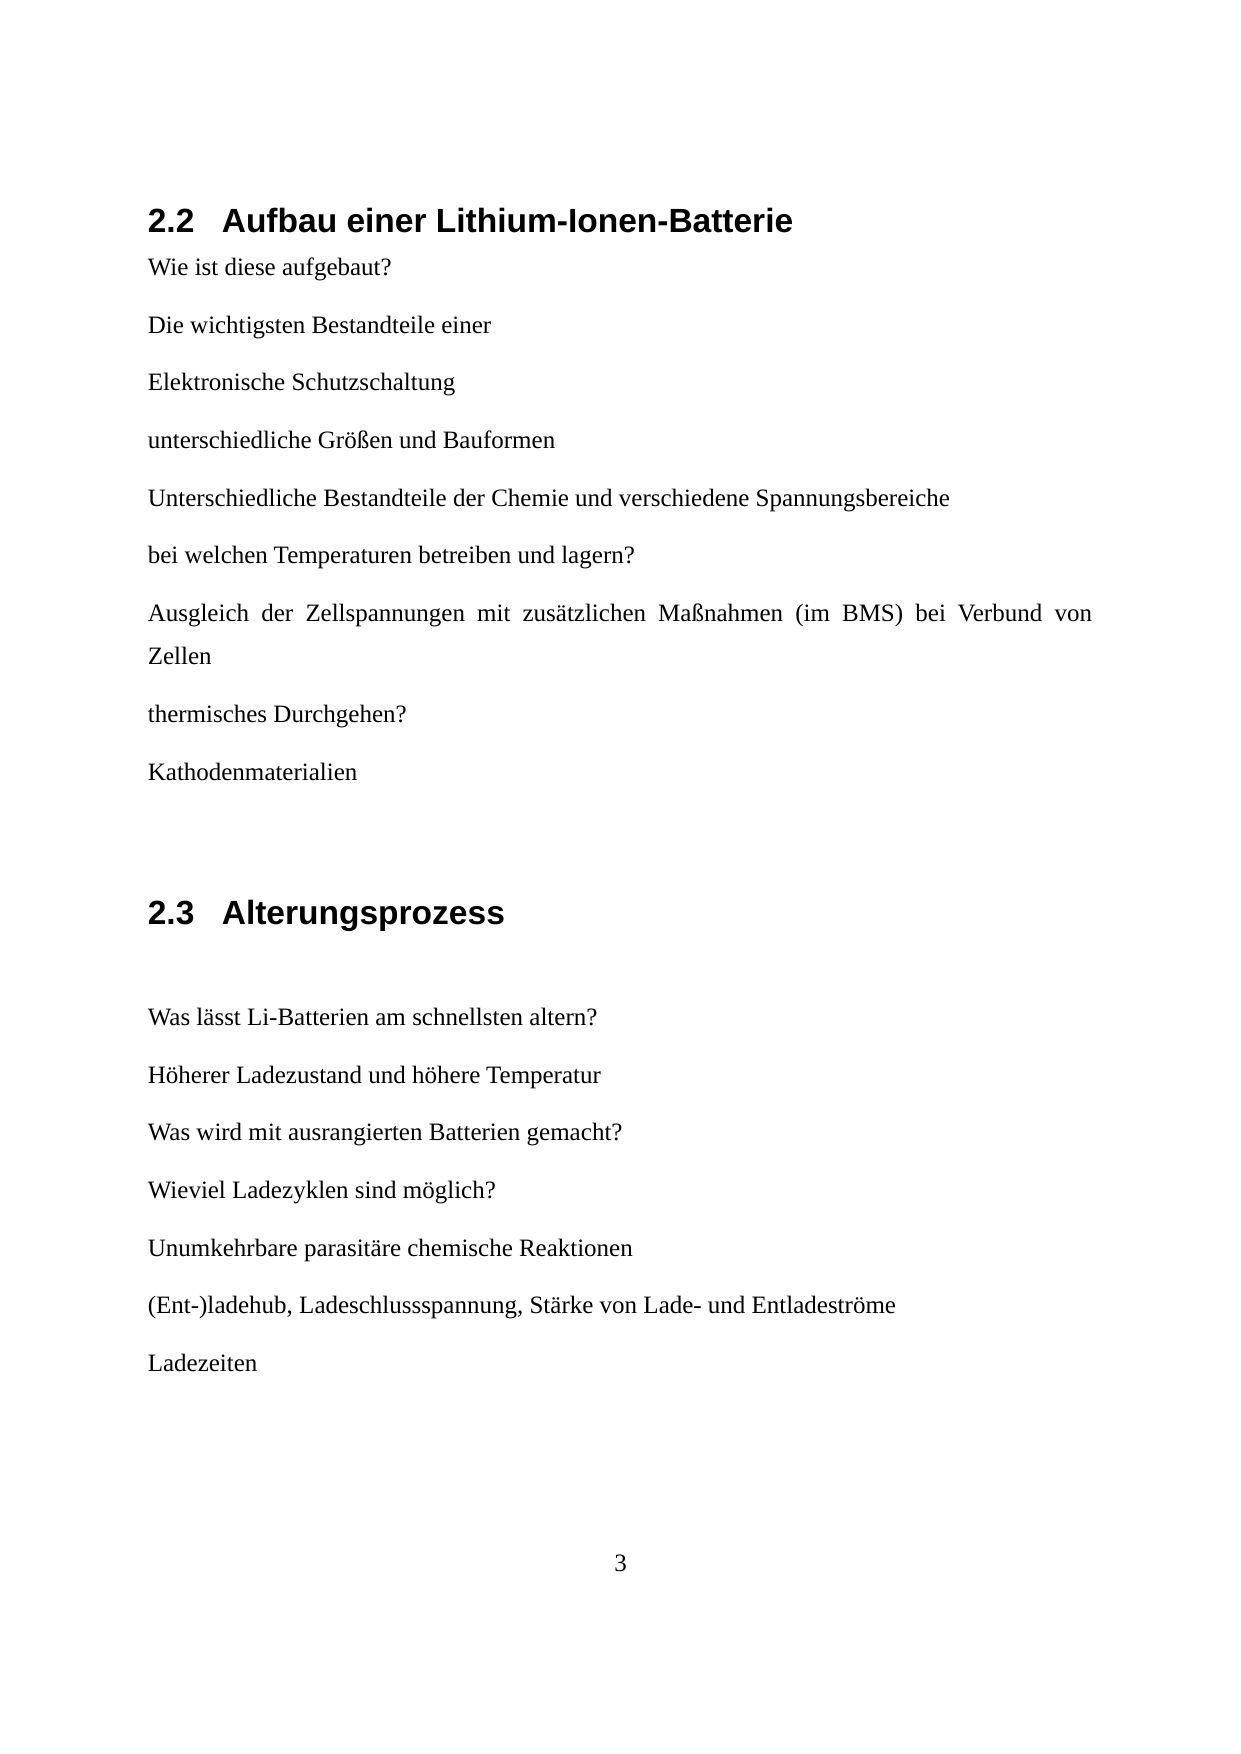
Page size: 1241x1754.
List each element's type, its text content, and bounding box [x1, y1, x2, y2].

text Kathodenmaterialien [148, 757, 1093, 786]
text Unterschiedliche Bestandteile der Chemie und verschiedene Spannungsbereiche [148, 483, 1093, 512]
text Unumkehrbare parasitäre chemische Reaktionen [148, 1233, 1093, 1262]
text Höherer Ladezustand und höhere Temperatur [148, 1060, 1093, 1088]
subtitle Alterungsprozess [148, 893, 1093, 932]
text Elektronische Schutzschaltung [148, 367, 1093, 396]
text (Ent-)ladehub, Ladeschlussspannung, Stärke von Lade- und Entladeströme [148, 1291, 1093, 1319]
text thermisches Durchgehen? [148, 699, 1093, 728]
text Wieviel Ladezyklen sind möglich? [148, 1175, 1093, 1204]
text Was wird mit ausrangierten Batterien gemacht? [148, 1117, 1093, 1146]
text Die wichtigsten Bestandteile einer [148, 310, 1093, 338]
text bei welchen Temperaturen betreiben und lagern? [148, 541, 1093, 569]
subtitle Aufbau einer Lithium-Ionen-Batterie [148, 201, 1093, 239]
text Ladezeiten [148, 1348, 1093, 1377]
text unterschiedliche Größen und Bauformen [148, 425, 1093, 454]
text Wie ist diese aufgebaut? [148, 252, 1093, 281]
text Ausgleich der Zellspannungen mit zusätzlichen Maßnahmen (im BMS) bei Verbund von Zellen [148, 598, 1093, 670]
text Was lässt Li-Batterien am schnellsten altern? [148, 1002, 1093, 1031]
